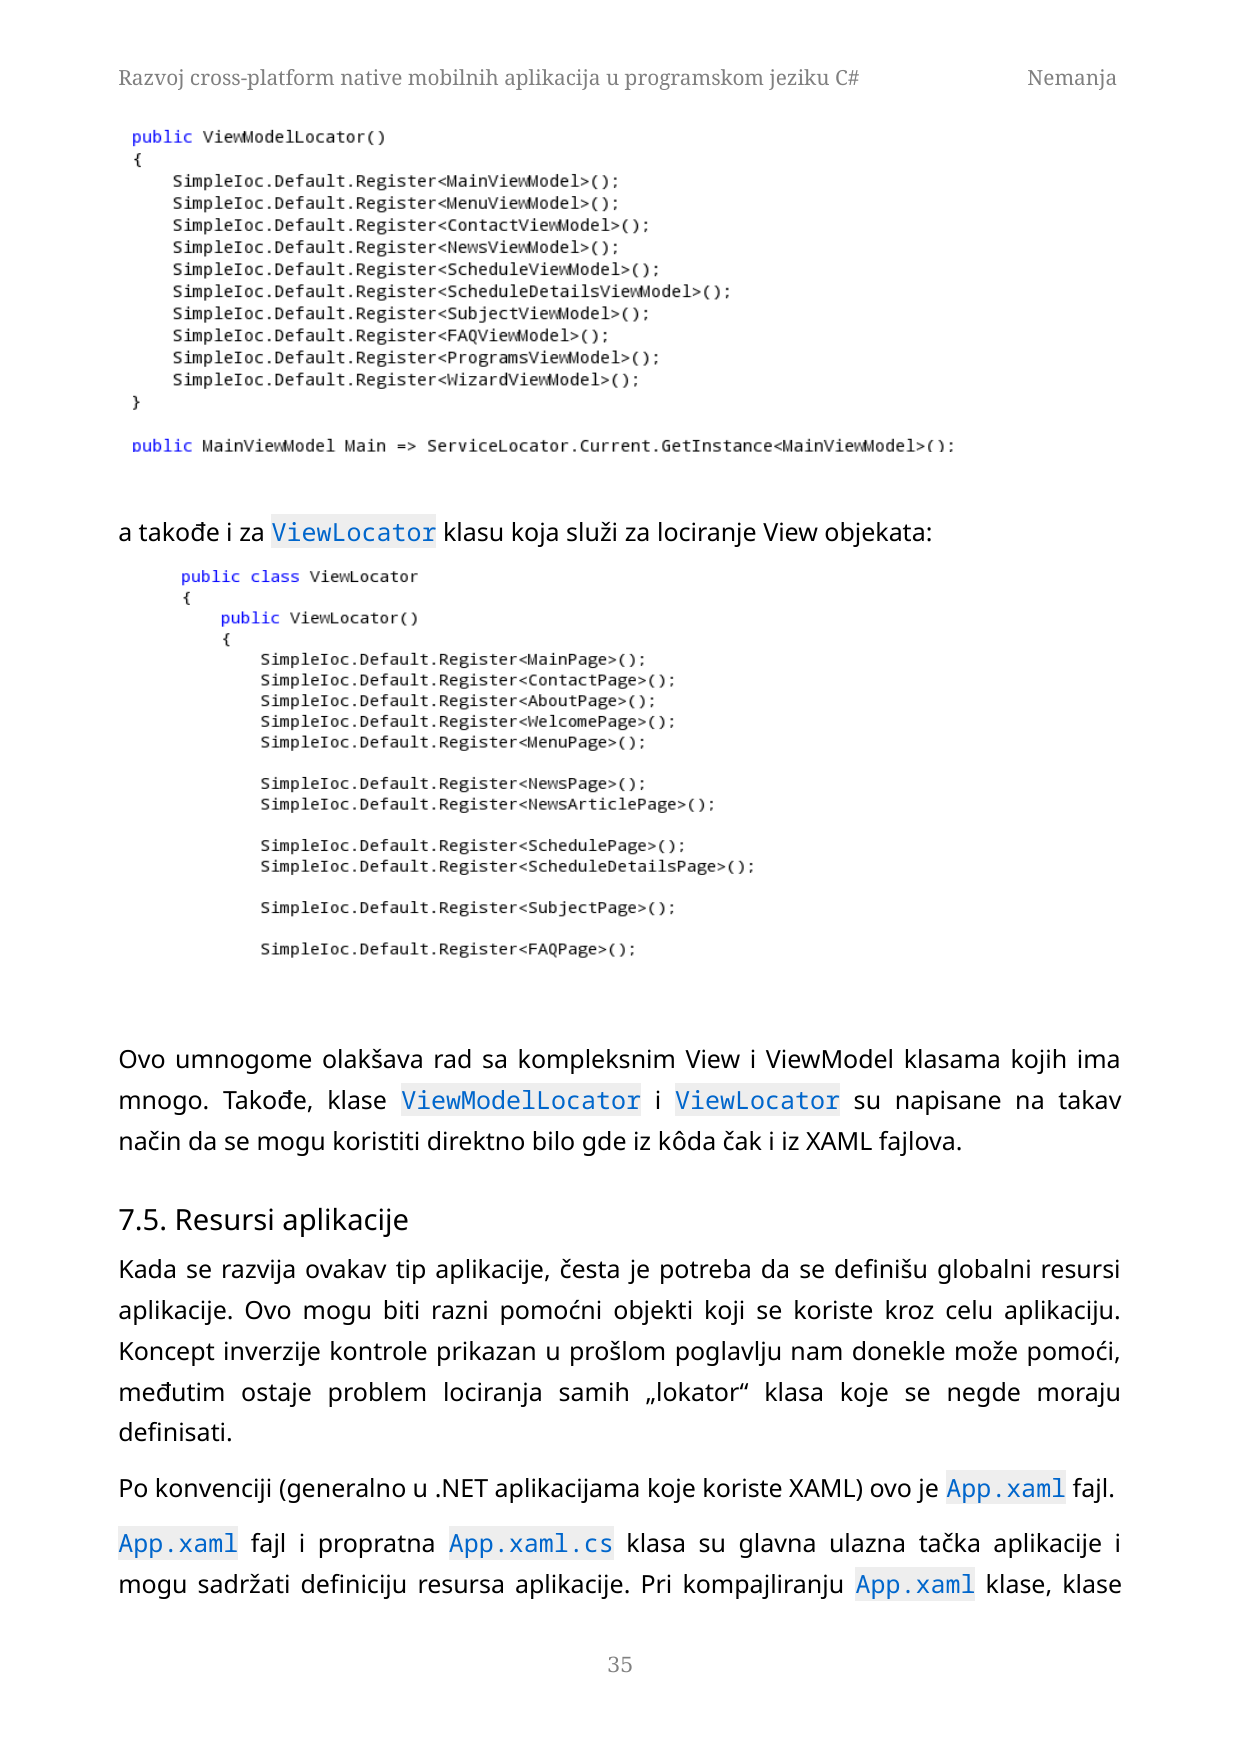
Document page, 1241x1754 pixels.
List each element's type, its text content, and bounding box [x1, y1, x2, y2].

picture [118, 123, 1123, 452]
subtitle 7.5. Resursi aplikacije [118, 1199, 1122, 1239]
text App.xaml fajl i propratna App.xaml.cs klasa su glavna ulazna tačka aplikacije i mogu sadržati definiciju resursa aplikacije. Pri kompajliranju App.xaml klase, klase [118, 1526, 1122, 1601]
text Po konvenciji (generalno u .NET aplikacijama koje koriste XAML) ovo je App.xaml fajl. [118, 1470, 1122, 1504]
text Ovo umnogome olakšava rad sa kompleksnim View i ViewModel klasama kojih ima mnogo. Takođe, klase ViewModelLocator i ViewLocator su napisane na takav način da se mogu koristiti direktno bilo gde iz kôda čak i iz XAML fajlova. [118, 1042, 1122, 1157]
picture [175, 569, 1065, 980]
text a takođe i za ViewLocator klasu koja služi za lociranje View objekata: [118, 514, 1122, 548]
text Kada se razvija ovakav tip aplikacije, česta je potreba da se definišu globalni resursi aplikacije. Ovo mogu biti razni pomoćni objekti koji se koriste kroz celu aplikaciju. Koncept inverzije kontrole prikazan u prošlom poglavlju nam donekle može pomoći, međutim ostaje problem lociranja samih „lokator“ klasa koje se negde moraju definisati. [118, 1252, 1122, 1449]
